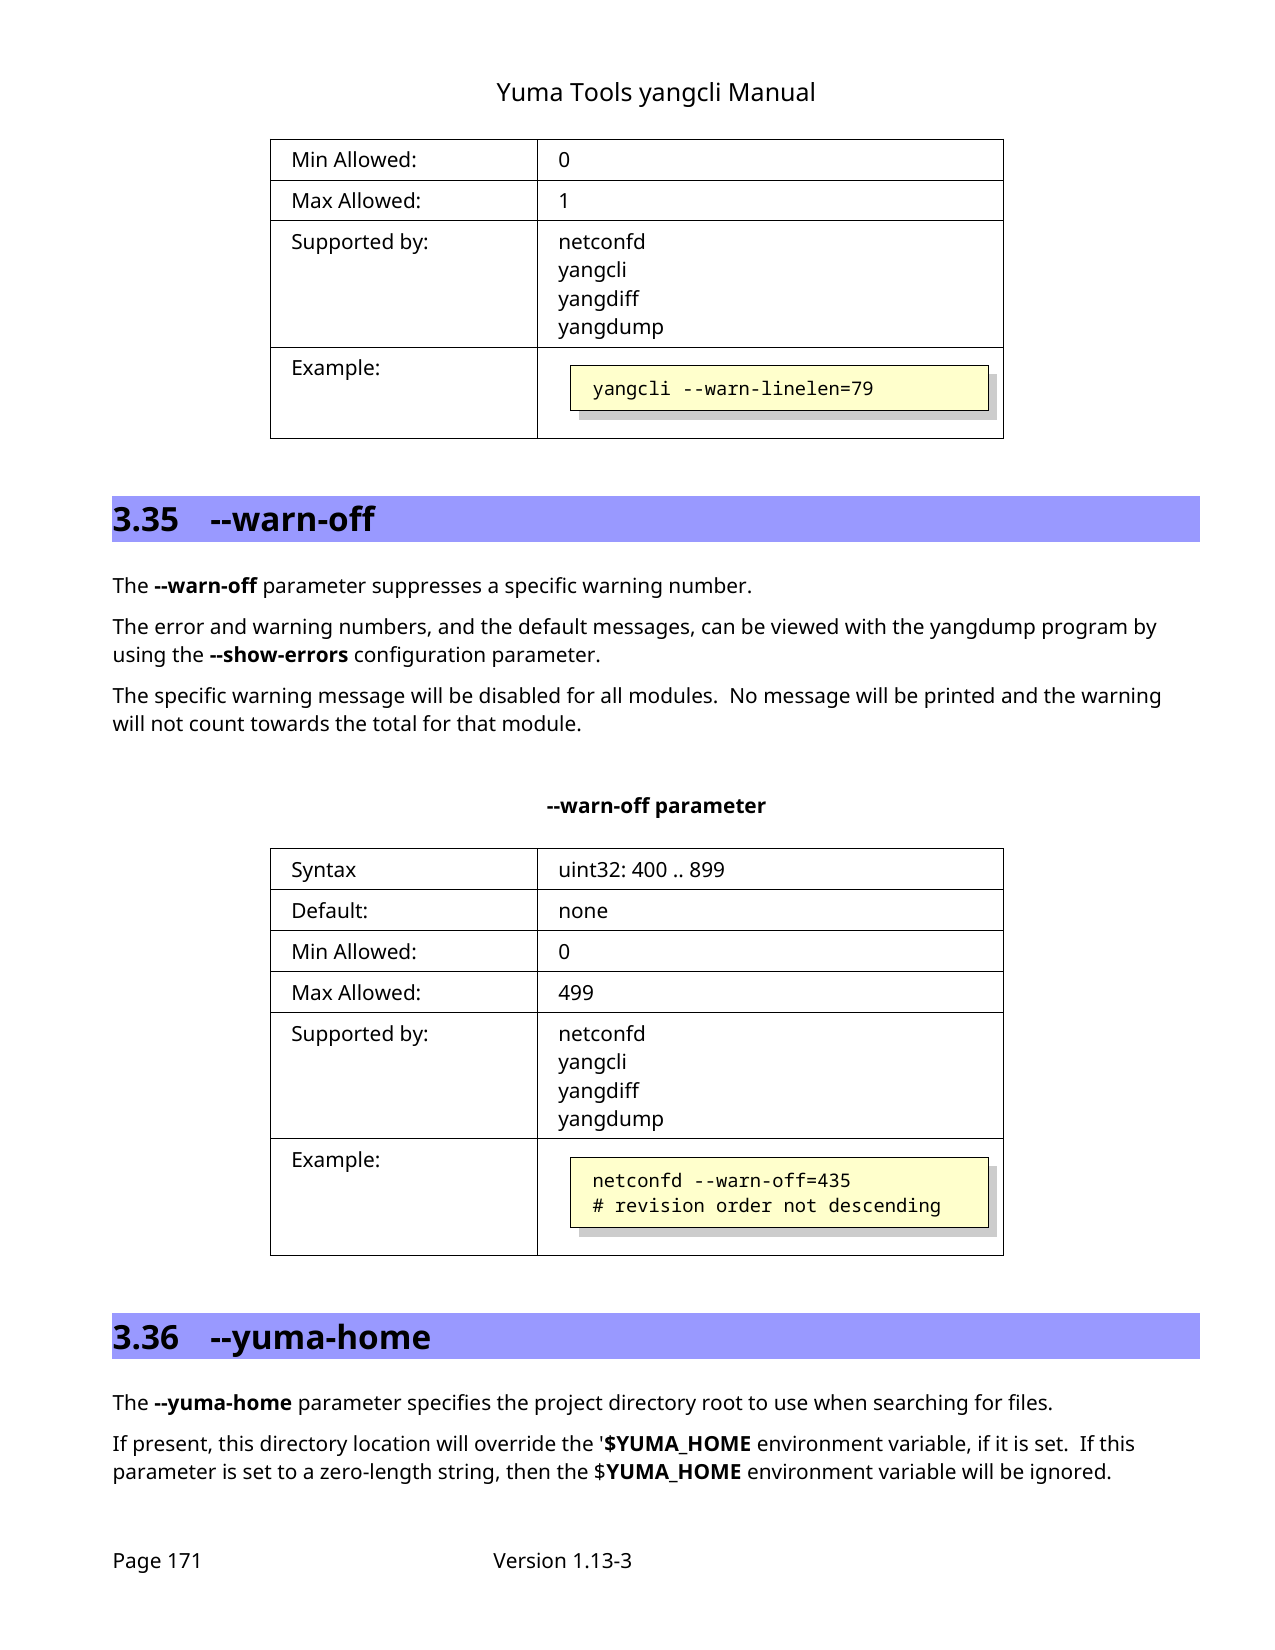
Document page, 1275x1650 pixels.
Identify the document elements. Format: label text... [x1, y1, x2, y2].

table_cell Supported by: [271, 221, 537, 347]
table_cell Max Allowed: [271, 181, 537, 220]
table_cell netconfd yangcli yangdiff yangdump [538, 1013, 1003, 1138]
table_cell Example: [271, 348, 537, 438]
table_cell 499 [538, 972, 1003, 1012]
text The error and warning numbers, and the default messages, can be viewed with the yangdump program by using the --show-errors configuration parameter. [112, 612, 1200, 669]
table_cell Default: [271, 890, 537, 930]
text If present, this directory location will override the '$YUMA_HOME environment variable, if it is set. If this parameter is set to a zero-length string, then the $YUMA_HOME environment variable will be ignored. [112, 1429, 1200, 1486]
table_cell Supported by: [271, 1013, 537, 1138]
table_cell 1 [538, 181, 1003, 220]
table_cell Max Allowed: [271, 972, 537, 1012]
table_cell netconfd --warn-off=435 # revision order not descending [538, 1139, 1003, 1255]
table_header uint32: 400 .. 899 [538, 849, 1003, 889]
table_cell 0 [538, 931, 1003, 971]
subtitle --warn-off [112, 496, 1200, 542]
subtitle --yuma-home [112, 1313, 1200, 1359]
table_cell yangcli --warn-linelen=79 [538, 348, 1003, 438]
text The specific warning message will be disabled for all modules. No message will be printed and the warning will not count towards the total for that module. [112, 681, 1200, 738]
table_cell netconfd yangcli yangdiff yangdump [538, 221, 1003, 347]
table_cell 0 [538, 140, 1003, 179]
text The --yuma-home parameter specifies the project directory root to use when searching for files. [112, 1388, 1200, 1416]
table_cell Min Allowed: [271, 140, 537, 179]
table_cell Min Allowed: [271, 931, 537, 971]
table_header Syntax [271, 849, 537, 889]
table_cell Example: [271, 1139, 537, 1255]
table_cell none [538, 890, 1003, 930]
subtitle --warn-off parameter [127, 791, 1185, 820]
text The --warn-off parameter suppresses a specific warning number. [112, 571, 1200, 599]
